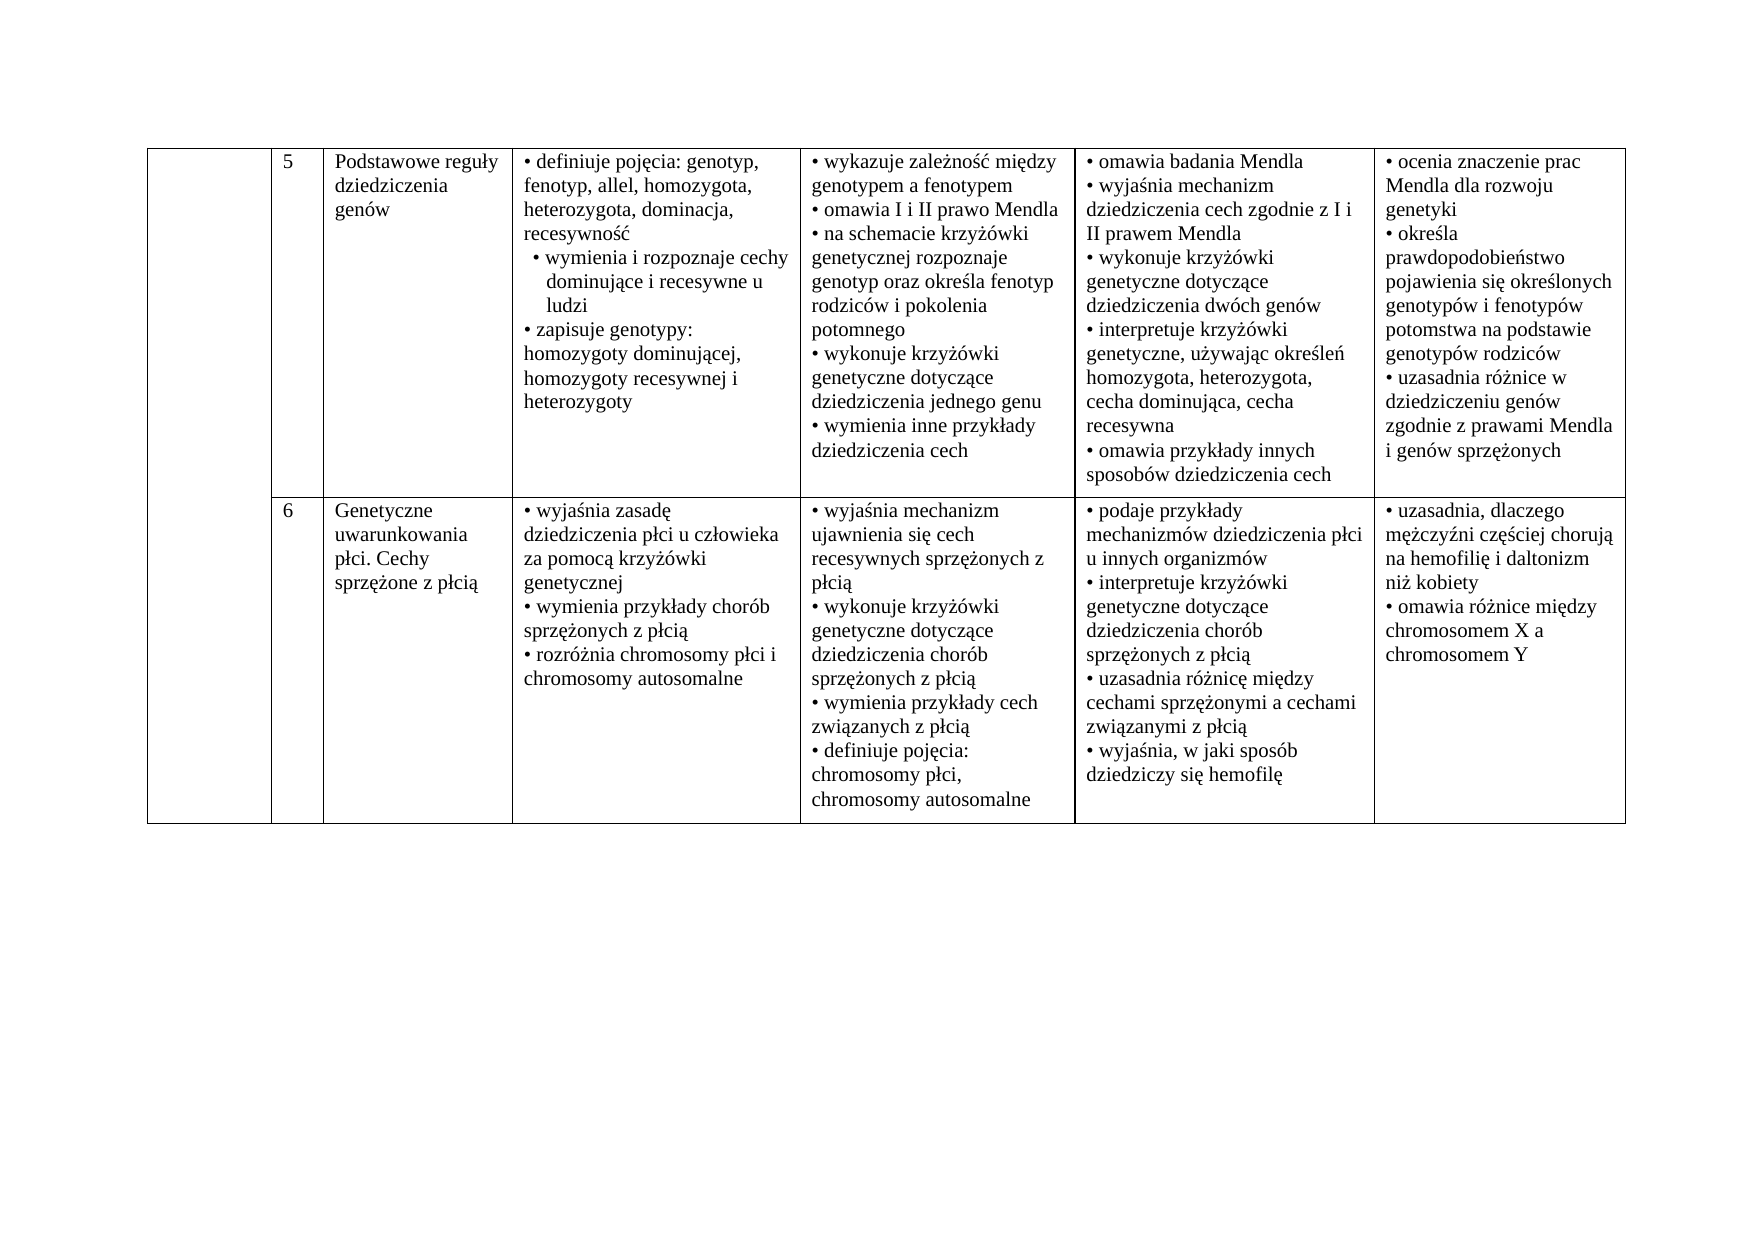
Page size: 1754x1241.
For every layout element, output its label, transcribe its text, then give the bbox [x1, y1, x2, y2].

table_cell • wyjaśnia mechanizm ujawnienia się cech recesywnych sprzężonych z płcią • wykonuje krzyżówki genetyczne dotyczące dziedziczenia chorób sprzężonych z płcią • wymienia przykłady cech związanych z płcią • definiuje pojęcia: chromosomy płci, chromosomy autosomalne [801, 498, 1074, 823]
table_cell • wykazuje zależność między genotypem a fenotypem • omawia I i II prawo Mendla • na schemacie krzyżówki genetycznej rozpoznaje genotyp oraz określa fenotyp rodziców i pokolenia potomnego • wykonuje krzyżówki genetyczne dotyczące dziedziczenia jednego genu • wymienia inne przykłady dziedziczenia cech [801, 149, 1074, 497]
table_cell [148, 149, 271, 823]
table_cell • definiuje pojęcia: genotyp, fenotyp, allel, homozygota, heterozygota, dominacja, recesywność • wymienia i rozpoznaje cechy dominujące i recesywne u ludzi • zapisuje genotypy: homozygoty dominującej, homozygoty recesywnej i heterozygoty [513, 149, 800, 497]
table_cell Podstawowe reguły dziedziczenia genów [324, 149, 512, 497]
table_cell • ocenia znaczenie prac Mendla dla rozwoju genetyki • określa prawdopodobieństwo pojawienia się określonych genotypów i fenotypów potomstwa na podstawie genotypów rodziców • uzasadnia różnice w dziedziczeniu genów zgodnie z prawami Mendla i genów sprzężonych [1375, 149, 1625, 497]
table_cell 6 [272, 498, 323, 823]
table_cell • omawia badania Mendla • wyjaśnia mechanizm dziedziczenia cech zgodnie z I i II prawem Mendla • wykonuje krzyżówki genetyczne dotyczące dziedziczenia dwóch genów • interpretuje krzyżówki genetyczne, używając określeń homozygota, heterozygota, cecha dominująca, cecha recesywna • omawia przykłady innych sposobów dziedziczenia cech [1076, 149, 1374, 497]
table_cell • uzasadnia, dlaczego mężczyźni częściej chorują na hemofilię i daltonizm niż kobiety • omawia różnice między chromosomem X a chromosomem Y [1375, 498, 1625, 823]
table_cell Genetyczne uwarunkowania płci. Cechy sprzężone z płcią [324, 498, 512, 823]
table_cell • wyjaśnia zasadę dziedziczenia płci u człowieka za pomocą krzyżówki genetycznej • wymienia przykłady chorób sprzężonych z płcią • rozróżnia chromosomy płci i chromosomy autosomalne [513, 498, 800, 823]
table_cell • podaje przykłady mechanizmów dziedziczenia płci u innych organizmów • interpretuje krzyżówki genetyczne dotyczące dziedziczenia chorób sprzężonych z płcią • uzasadnia różnicę między cechami sprzężonymi a cechami związanymi z płcią • wyjaśnia, w jaki sposób dziedziczy się hemofilę [1076, 498, 1374, 823]
table_cell 5 [272, 149, 323, 497]
